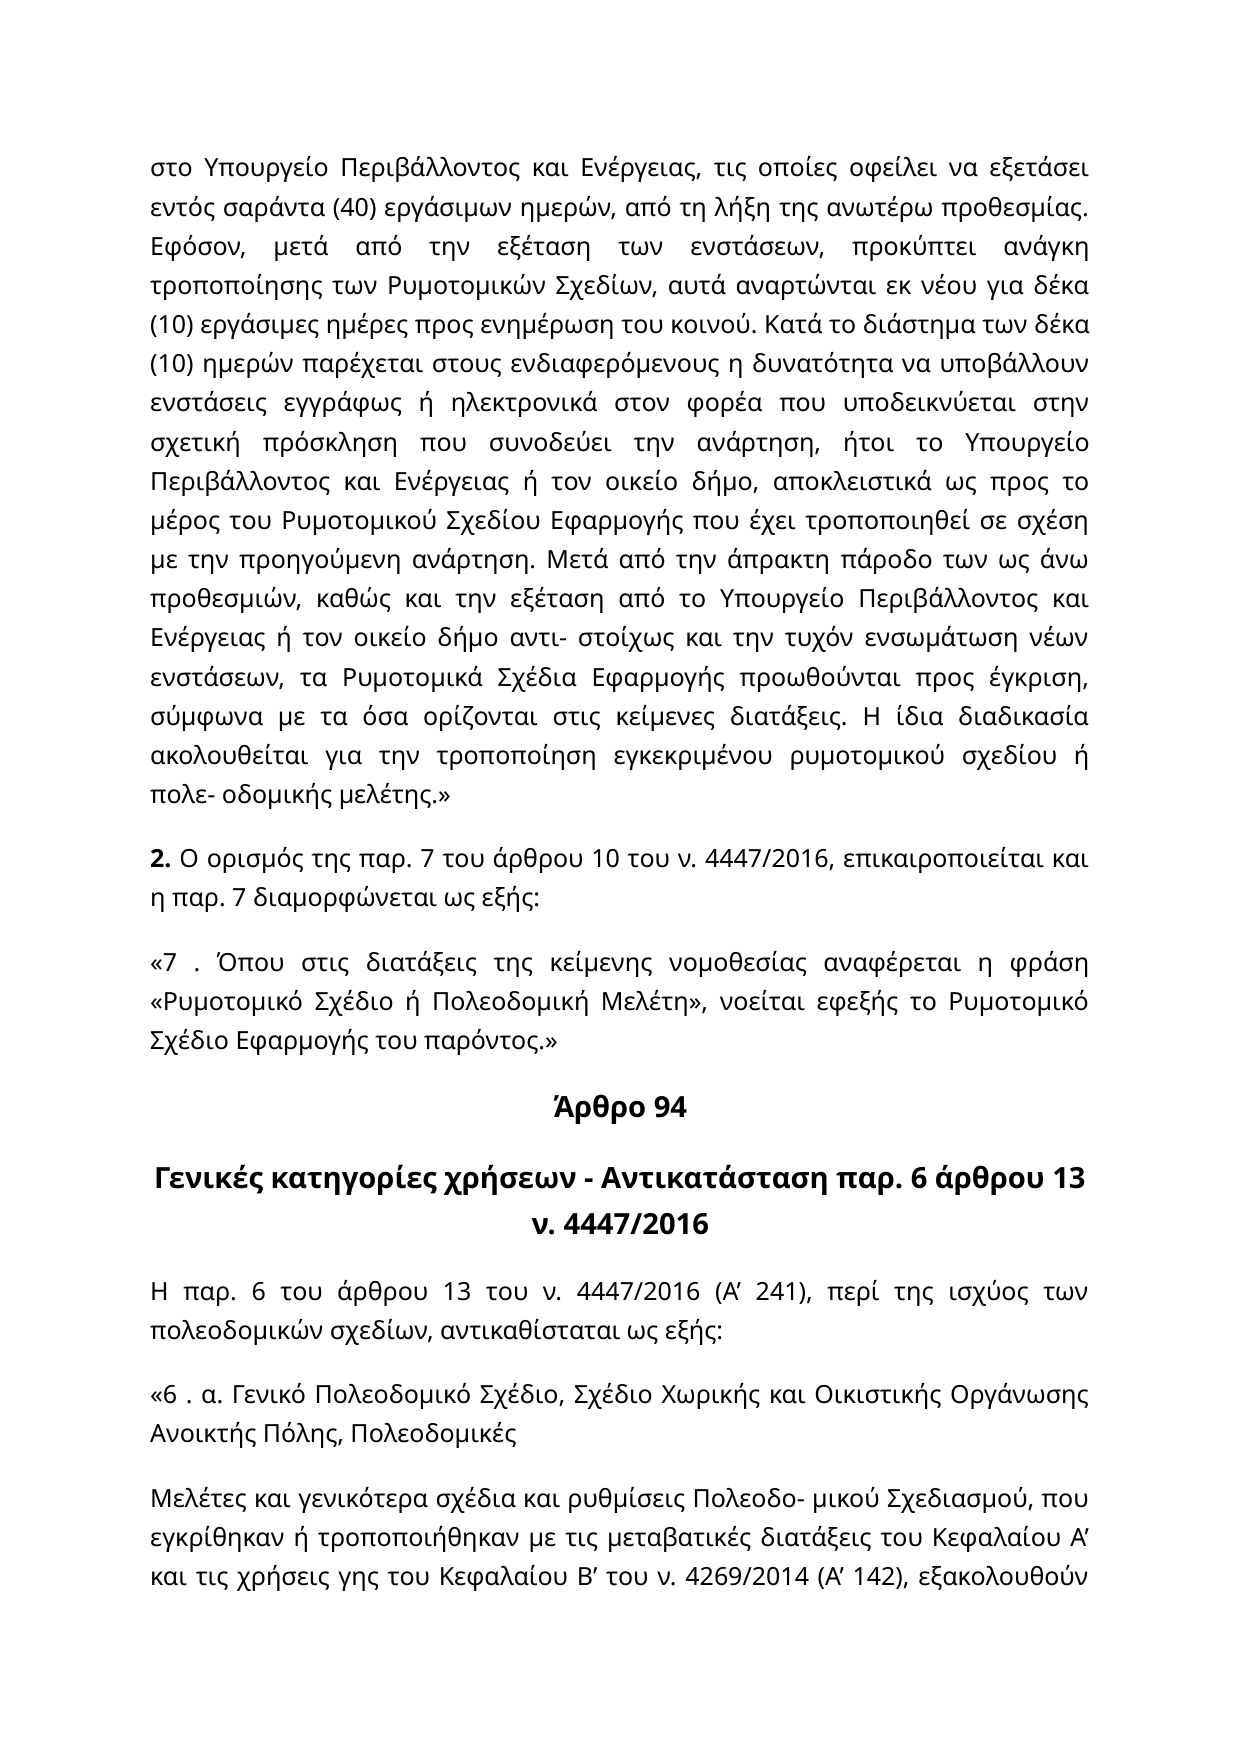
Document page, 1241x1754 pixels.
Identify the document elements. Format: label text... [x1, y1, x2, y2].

text Μελέτες και γενικότερα σχέδια και ρυθμίσεις Πολεοδο- μικού Σχεδιασμού, που εγκρίθηκαν ή τροποποιήθηκαν με τις μεταβατικές διατάξεις του Κεφαλαίου Α’ και τις χρήσεις γης του Κεφαλαίου Β’ του ν. 4269/2014 (Α’ 142), εξακολουθούν [150, 1480, 1090, 1593]
text Η παρ. 6 του άρθρου 13 του ν. 4447/2016 (Α’ 241), περί της ισχύος των πολεοδομικών σχεδίων, αντικαθίσταται ως εξής: [150, 1273, 1090, 1347]
text «7 . Όπου στις διατάξεις της κείμενης νομοθεσίας αναφέρεται η φράση «Ρυμοτομικό Σχέδιο ή Πολεοδομική Μελέτη», νοείται εφεξής το Ρυμοτομικό Σχέδιο Εφαρμογής του παρόντος.» [150, 944, 1090, 1057]
text στο Υπουργείο Περιβάλλοντος και Ενέργειας, τις οποίες οφείλει να εξετάσει εντός σαράντα (40) εργάσιμων ημερών, από τη λήξη της ανωτέρω προθεσμίας. Εφόσον, μετά από την εξέταση των ενστάσεων, προκύπτει ανάγκη τροποποίησης των Ρυμοτομικών Σχεδίων, αυτά αναρτώνται εκ νέου για δέκα (10) εργάσιμες ημέρες προς ενημέρωση του κοινού. Κατά το διάστημα των δέκα (10) ημερών παρέχεται στους ενδιαφερόμενους η δυνατότητα να υποβάλλουν ενστάσεις εγγράφως ή ηλεκτρονικά στον φορέα που υποδεικνύεται στην σχετική πρόσκληση που συνοδεύει την ανάρτηση, ήτοι το Υπουργείο Περιβάλλοντος και Ενέργειας ή τον οικείο δήμο, αποκλειστικά ως προς το μέρος του Ρυμοτομικού Σχεδίου Εφαρμογής που έχει τροποποιηθεί σε σχέση με την προηγούμενη ανάρτηση. Μετά από την άπρακτη πάροδο των ως άνω προθεσμιών, καθώς και την εξέταση από το Υπουργείο Περιβάλλοντος και Ενέργειας ή τον οικείο δήμο αντι- στοίχως και την τυχόν ενσωμάτωση νέων ενστάσεων, τα Ρυμοτομικά Σχέδια Εφαρμογής προωθούνται προς έγκριση, σύμφωνα με τα όσα ορίζονται στις κείμενες διατάξεις. Η ίδια διαδικασία ακολουθείται για την τροποποίηση εγκεκριμένου ρυμοτομικού σχεδίου ή πολε- οδομικής μελέτης.» [150, 150, 1090, 811]
subtitle Άρθρο 94 [150, 1087, 1090, 1126]
text «6 . α. Γενικό Πολεοδομικό Σχέδιο, Σχέδιο Χωρικής και Οικιστικής Οργάνωσης Ανοικτής Πόλης, Πολεοδομικές [150, 1377, 1090, 1450]
text 2. Ο ορισμός της παρ. 7 του άρθρου 10 του ν. 4447/2016, επικαιροποιείται και η παρ. 7 διαμορφώνεται ως εξής: [150, 841, 1090, 914]
subtitle Γενικές κατηγορίες χρήσεων - Αντικατάσταση παρ. 6 άρθρου 13 ν. 4447/2016 [150, 1157, 1090, 1243]
